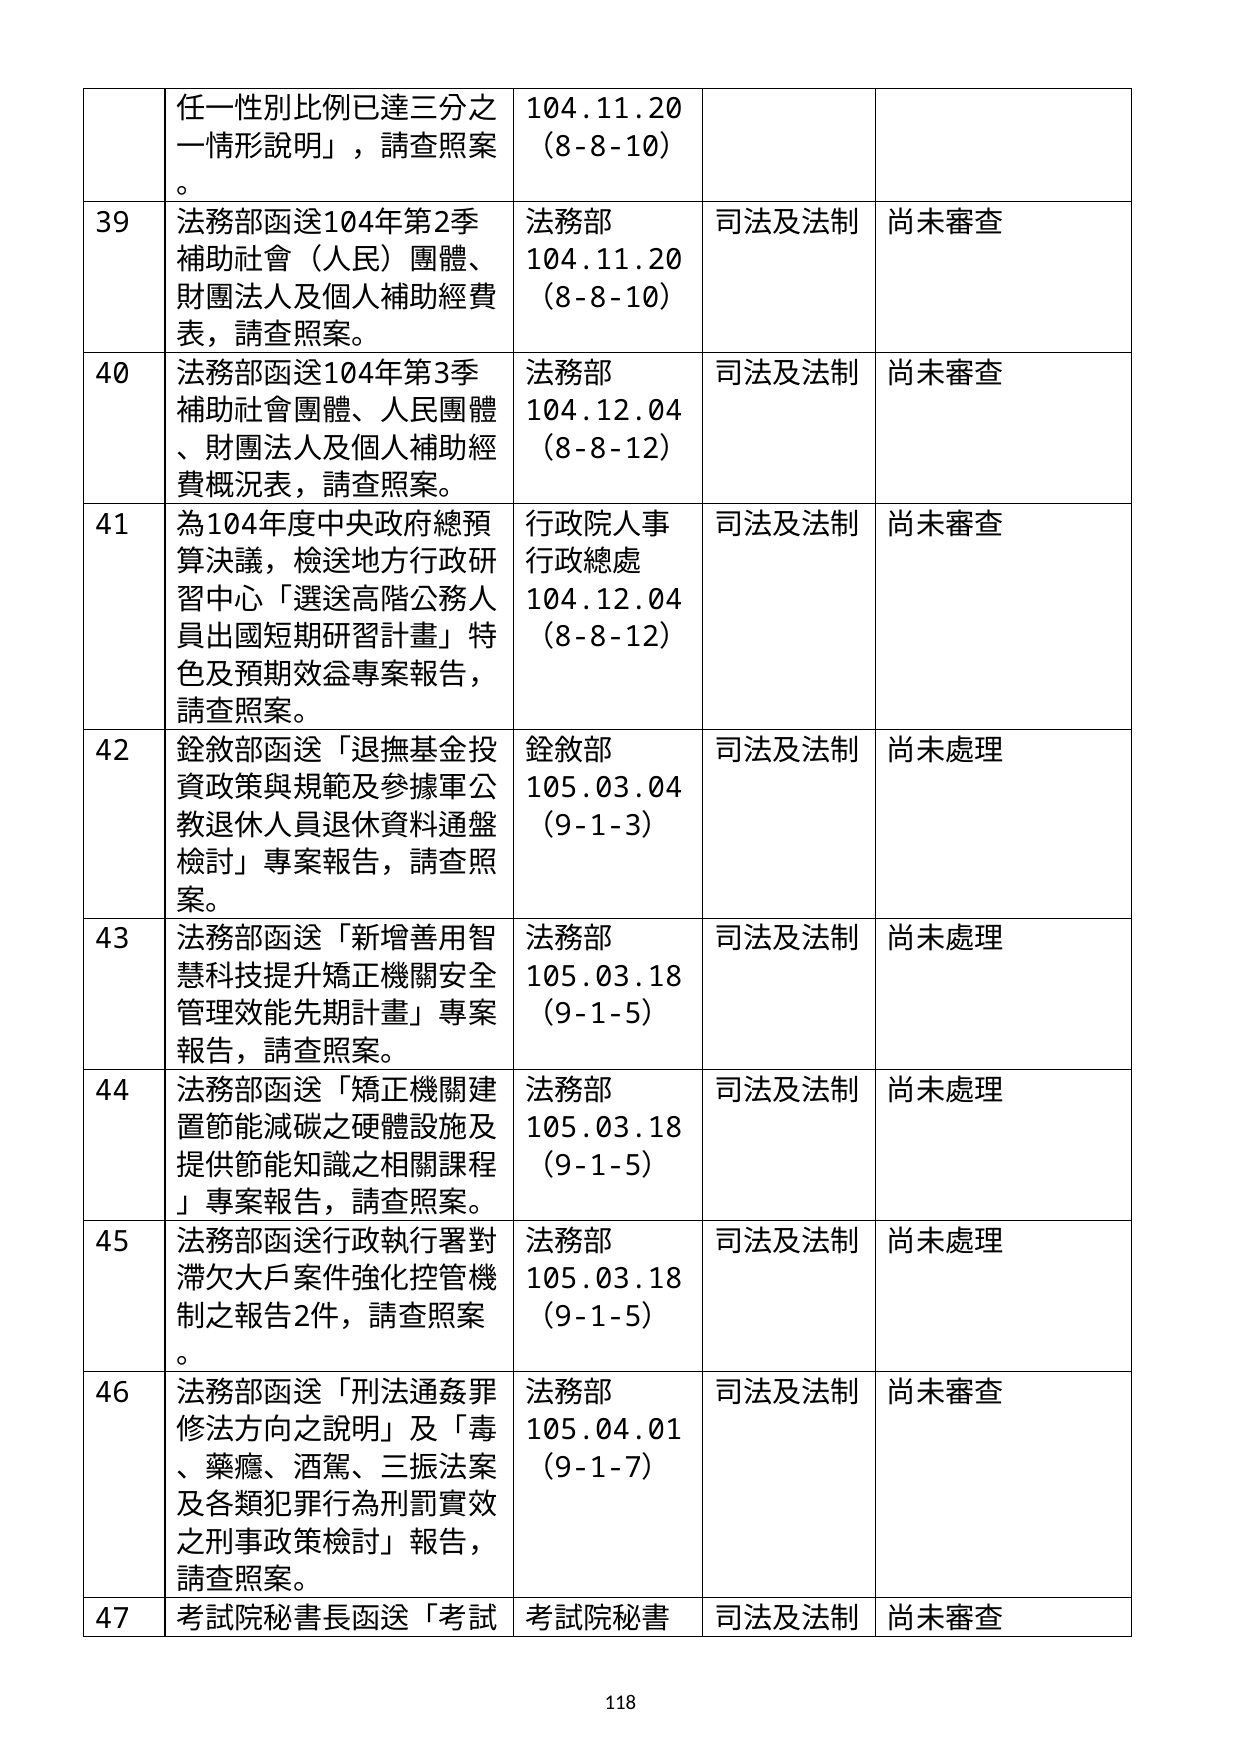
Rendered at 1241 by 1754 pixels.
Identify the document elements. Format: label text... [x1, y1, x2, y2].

table_cell 尚未審查 [876, 1372, 1131, 1597]
table_cell 考試院秘書 [514, 1598, 702, 1636]
table_cell 法務部函送104年第3季補助社會團體、人民團體、財團法人及個人補助經費概況表，請查照案。 [166, 353, 513, 503]
table_cell [84, 89, 164, 201]
table_cell 法務部函送行政執行署對滯欠大戶案件強化控管機制之報告2件，請查照案。 [166, 1221, 513, 1371]
table_cell 法務部 105.03.18 （9-1-5） [514, 1070, 702, 1220]
table_cell 法務部 105.03.18 （9-1-5） [514, 919, 702, 1069]
table_cell 司法及法制 [703, 353, 875, 503]
table_cell 41 [84, 504, 164, 729]
table_cell 45 [84, 1221, 164, 1371]
table_cell 行政院人事行政總處 104.12.04 （8-8-12） [514, 504, 702, 729]
table_cell [876, 89, 1131, 201]
table_cell 任一性別比例已達三分之一情形說明」，請查照案。 [166, 89, 513, 201]
table_cell 42 [84, 730, 164, 918]
table_cell 司法及法制 [703, 1221, 875, 1371]
table_cell 司法及法制 [703, 919, 875, 1069]
table_cell 法務部函送「矯正機關建置節能減碳之硬體設施及提供節能知識之相關課程」專案報告，請查照案。 [166, 1070, 513, 1220]
table_cell 司法及法制 [703, 1070, 875, 1220]
table_cell 司法及法制 [703, 202, 875, 352]
table_cell 尚未處理 [876, 919, 1131, 1069]
table_cell 尚未審查 [876, 202, 1131, 352]
table_cell 法務部 105.03.18 （9-1-5） [514, 1221, 702, 1371]
table_cell 司法及法制 [703, 504, 875, 729]
table_cell 司法及法制 [703, 730, 875, 918]
table_cell 法務部 104.11.20 （8-8-10） [514, 202, 702, 352]
table_cell 尚未處理 [876, 1070, 1131, 1220]
table_cell 40 [84, 353, 164, 503]
table_cell 司法及法制 [703, 1598, 875, 1636]
table_cell 尚未審查 [876, 504, 1131, 729]
table_cell 104.11.20 （8-8-10） [514, 89, 702, 201]
table_cell [703, 89, 875, 201]
table_cell 尚未處理 [876, 1221, 1131, 1371]
table_cell 47 [84, 1598, 164, 1636]
table_cell 司法及法制 [703, 1372, 875, 1597]
table_cell 39 [84, 202, 164, 352]
table_cell 為104年度中央政府總預算決議，檢送地方行政研習中心「選送高階公務人員出國短期研習計畫」特色及預期效益專案報告，請查照案。 [166, 504, 513, 729]
table_cell 法務部 104.12.04 （8-8-12） [514, 353, 702, 503]
table_cell 法務部函送「新增善用智慧科技提升矯正機關安全管理效能先期計畫」專案報告，請查照案。 [166, 919, 513, 1069]
table_cell 銓敘部函送「退撫基金投資政策與規範及參據軍公教退休人員退休資料通盤檢討」專案報告，請查照案。 [166, 730, 513, 918]
table_cell 尚未處理 [876, 730, 1131, 918]
table_cell 43 [84, 919, 164, 1069]
table_cell 尚未審查 [876, 1598, 1131, 1636]
table_cell 44 [84, 1070, 164, 1220]
table_cell 考試院秘書長函送「考試 [166, 1598, 513, 1636]
table_cell 法務部 105.04.01 （9-1-7） [514, 1372, 702, 1597]
table_cell 尚未審查 [876, 353, 1131, 503]
table_cell 法務部函送「刑法通姦罪修法方向之說明」及「毒、藥癮、酒駕、三振法案及各類犯罪行為刑罰實效之刑事政策檢討」報告，請查照案。 [166, 1372, 513, 1597]
table_cell 法務部函送104年第2季補助社會（人民）團體、財團法人及個人補助經費表，請查照案。 [166, 202, 513, 352]
table_cell 銓敘部 105.03.04 （9-1-3） [514, 730, 702, 918]
table_cell 46 [84, 1372, 164, 1597]
